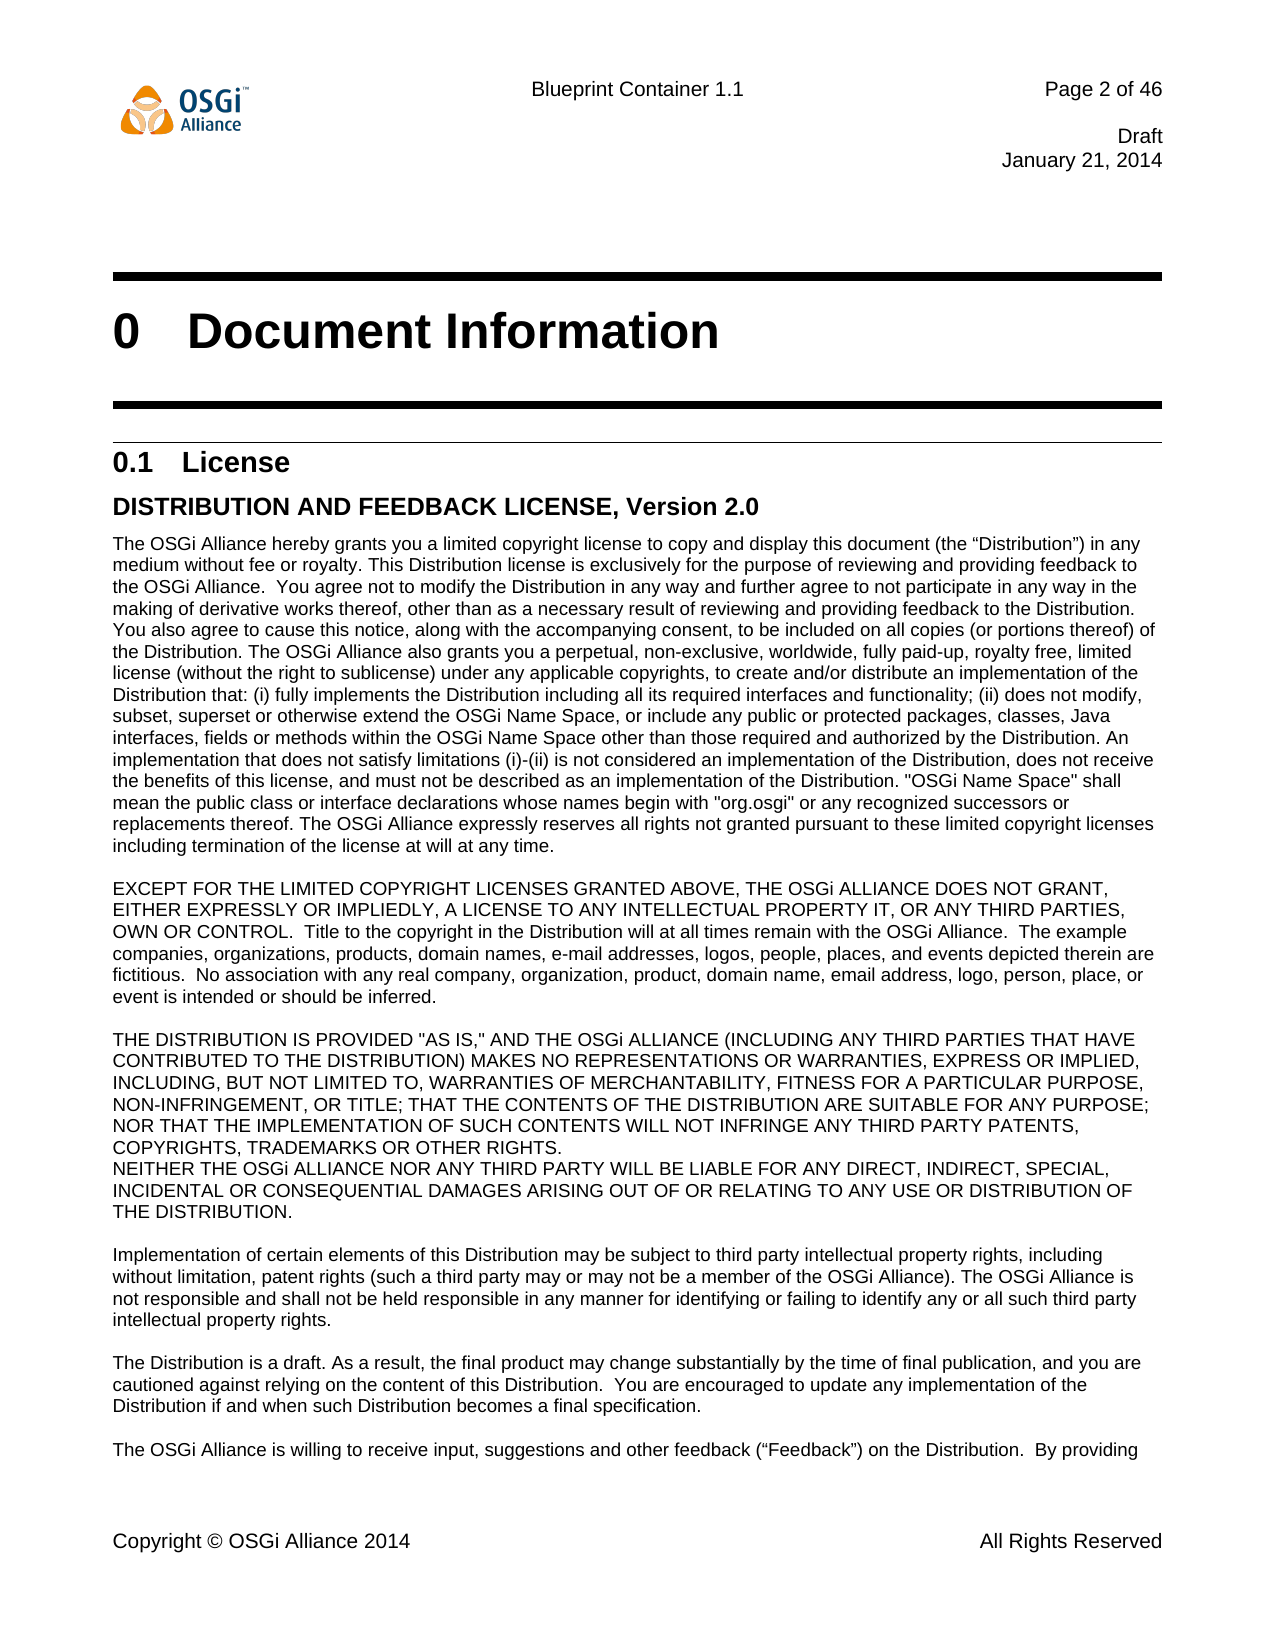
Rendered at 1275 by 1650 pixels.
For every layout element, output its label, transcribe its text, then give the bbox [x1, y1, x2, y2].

text EXCEPT FOR THE LIMITED COPYRIGHT LICENSES GRANTED ABOVE, THE OSGi ALLIANCE DOES NOT GRANT, EITHER EXPRESSLY OR IMPLIEDLY, A LICENSE TO ANY INTELLECTUAL PROPERTY IT, OR ANY THIRD PARTIES, OWN OR CONTROL. Title to the copyright in the Distribution will at all times remain with the OSGi Alliance. The example companies, organizations, products, domain names, e-mail addresses, logos, people, places, and events depicted therein are fictitious. No association with any real company, organization, product, domain name, email address, logo, person, place, or event is intended or should be inferred. [112, 878, 1162, 1007]
subtitle Document Information [112, 273, 1162, 409]
text The OSGi Alliance is willing to receive input, suggestions and other feedback (“Feedback”) on the Distribution. By providing [112, 1438, 1162, 1460]
text The OSGi Alliance hereby grants you a limited copyright license to copy and display this document (the “Distribution”) in any medium without fee or royalty. This Distribution license is exclusively for the purpose of reviewing and providing feedback to the OSGi Alliance. You agree not to modify the Distribution in any way and further agree to not participate in any way in the making of derivative works thereof, other than as a necessary result of reviewing and providing feedback to the Distribution. You also agree to cause this notice, along with the accompanying consent, to be included on all copies (or portions thereof) of the Distribution. The OSGi Alliance also grants you a perpetual, non-exclusive, worldwide, fully paid-up, royalty free, limited license (without the right to sublicense) under any applicable copyrights, to create and/or distribute an implementation of the Distribution that: (i) fully implements the Distribution including all its required interfaces and functionality; (ii) does not modify, subset, superset or otherwise extend the OSGi Name Space, or include any public or protected packages, classes, Java interfaces, fields or methods within the OSGi Name Space other than those required and authorized by the Distribution. An implementation that does not satisfy limitations (i)-(ii) is not considered an implementation of the Distribution, does not receive the benefits of this license, and must not be described as an implementation of the Distribution. "OSGi Name Space" shall mean the public class or interface declarations whose names begin with "org.osgi" or any recognized successors or replacements thereof. The OSGi Alliance expressly reserves all rights not granted pursuant to these limited copyright licenses including termination of the license at will at any time. [112, 533, 1162, 856]
text THE DISTRIBUTION IS PROVIDED "AS IS," AND THE OSGi ALLIANCE (INCLUDING ANY THIRD PARTIES THAT HAVE CONTRIBUTED TO THE DISTRIBUTION) MAKES NO REPRESENTATIONS OR WARRANTIES, EXPRESS OR IMPLIED, INCLUDING, BUT NOT LIMITED TO, WARRANTIES OF MERCHANTABILITY, FITNESS FOR A PARTICULAR PURPOSE, NON-INFRINGEMENT, OR TITLE; THAT THE CONTENTS OF THE DISTRIBUTION ARE SUITABLE FOR ANY PURPOSE; NOR THAT THE IMPLEMENTATION OF SUCH CONTENTS WILL NOT INFRINGE ANY THIRD PARTY PATENTS, COPYRIGHTS, TRADEMARKS OR OTHER RIGHTS. [112, 1029, 1162, 1158]
subtitle License [112, 443, 1162, 479]
text Implementation of certain elements of this Distribution may be subject to third party intellectual property rights, including without limitation, patent rights (such a third party may or may not be a member of the OSGi Alliance). The OSGi Alliance is not responsible and shall not be held responsible in any manner for identifying or failing to identify any or all such third party intellectual property rights. [112, 1244, 1162, 1331]
text NEITHER THE OSGi ALLIANCE NOR ANY THIRD PARTY WILL BE LIABLE FOR ANY DIRECT, INDIRECT, SPECIAL, INCIDENTAL OR CONSEQUENTIAL DAMAGES ARISING OUT OF OR RELATING TO ANY USE OR DISTRIBUTION OF THE DISTRIBUTION. [112, 1158, 1162, 1223]
text DISTRIBUTION AND FEEDBACK LICENSE, Version 2.0 [112, 491, 1162, 520]
text The Distribution is a draft. As a result, the final product may change substantially by the time of final publication, and you are cautioned against relying on the content of this Distribution. You are encouraged to update any implementation of the Distribution if and when such Distribution becomes a final specification. [112, 1352, 1162, 1417]
picture [113, 78, 257, 142]
